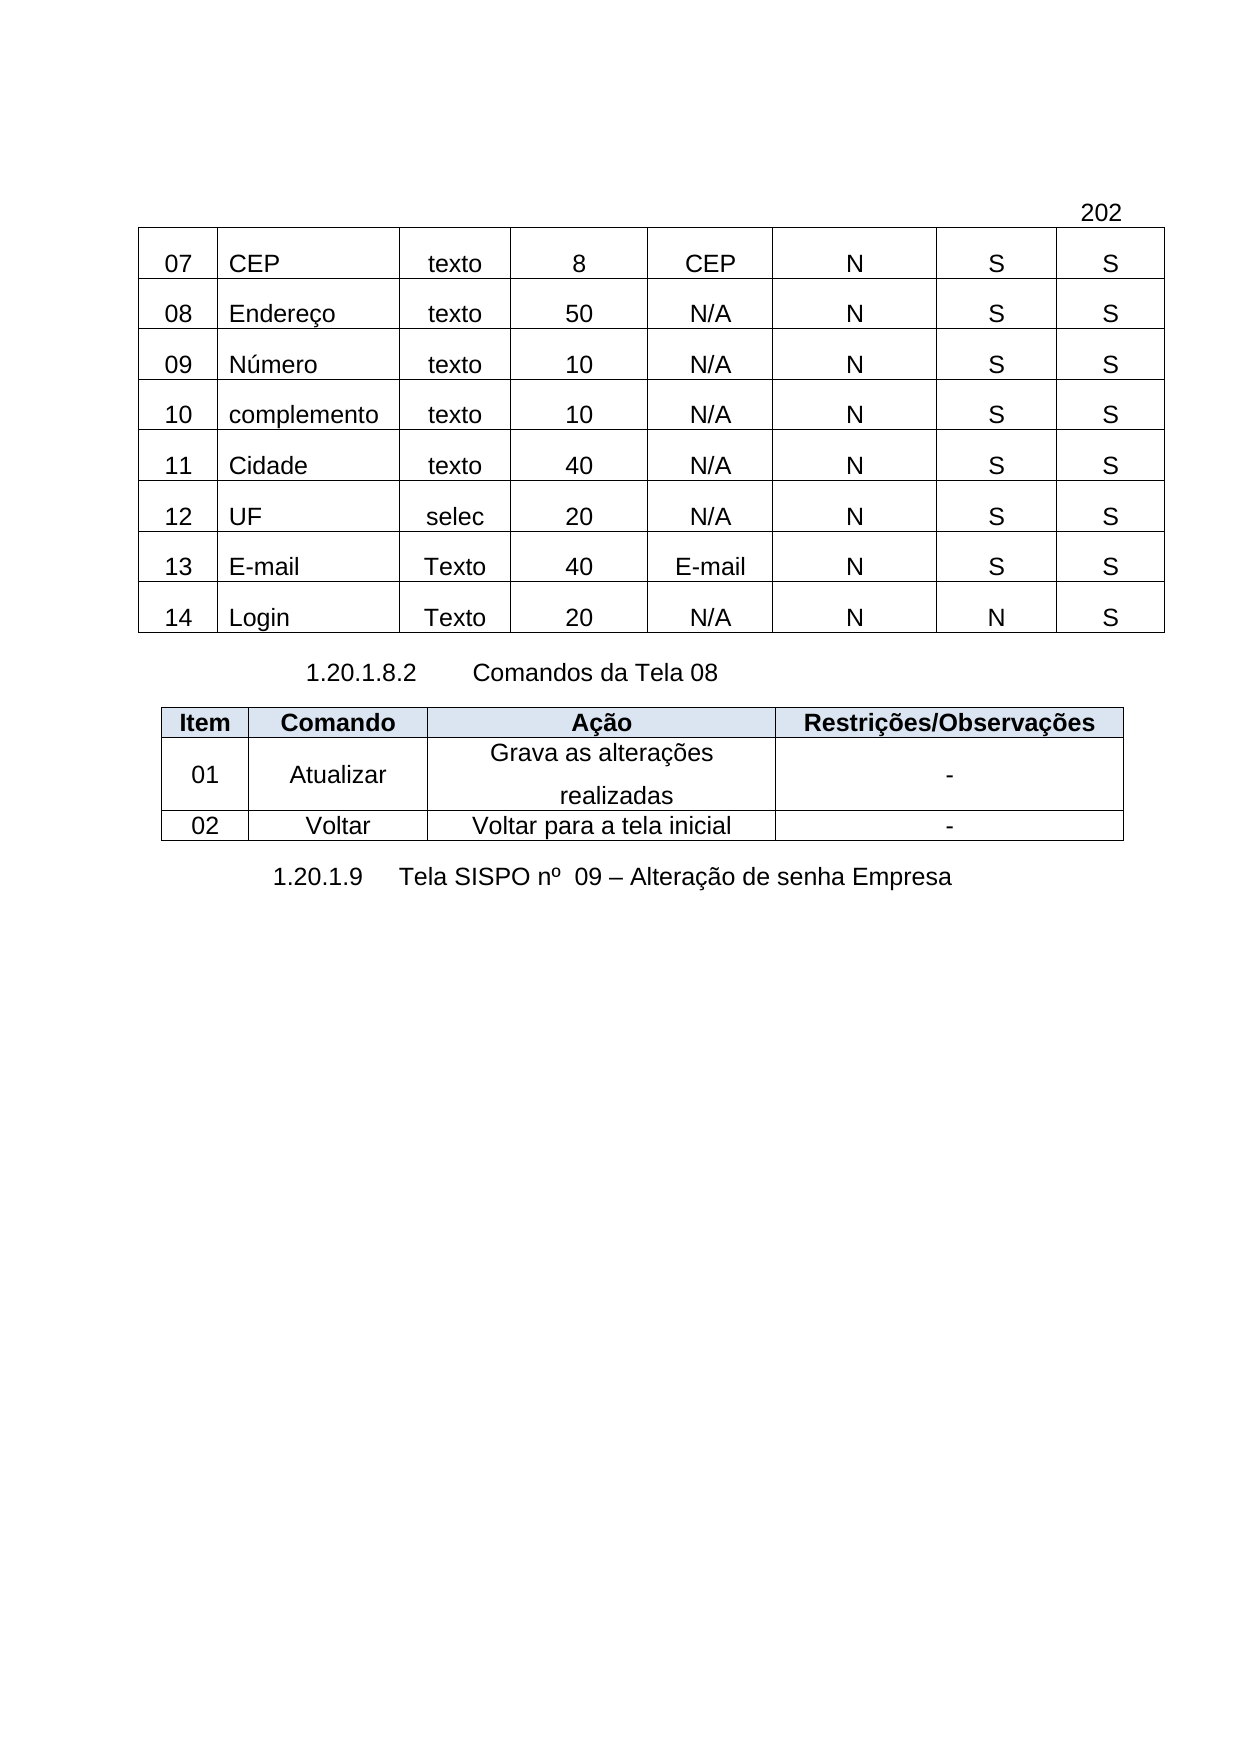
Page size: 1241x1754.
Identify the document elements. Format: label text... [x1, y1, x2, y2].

table_cell texto [400, 380, 510, 429]
table_cell 14 [139, 582, 217, 632]
table_cell CEP [218, 228, 399, 277]
table_cell E-mail [648, 532, 772, 581]
table_cell N [937, 582, 1056, 632]
table_cell complemento [218, 380, 399, 429]
table_cell S [937, 279, 1056, 328]
table_cell S [937, 430, 1056, 480]
table_cell N/A [648, 380, 772, 429]
table_cell N [773, 329, 936, 379]
table_header Restrições/Observações [776, 708, 1123, 737]
table_cell N/A [648, 582, 772, 632]
table_cell S [937, 380, 1056, 429]
table_cell S [937, 228, 1056, 277]
table_cell N/A [648, 481, 772, 531]
table_cell - [776, 811, 1123, 840]
table_cell selec [400, 481, 510, 531]
table_cell texto [400, 329, 510, 379]
table_cell texto [400, 228, 510, 277]
table_cell Voltar [249, 811, 427, 840]
table_cell N [773, 430, 936, 480]
table_cell 40 [511, 430, 647, 480]
table_cell S [1057, 582, 1164, 632]
table_cell N [773, 532, 936, 581]
table_cell - [776, 738, 1123, 810]
table_cell S [1057, 380, 1164, 429]
table_cell 07 [139, 228, 217, 277]
table_cell Voltar para a tela inicial [428, 811, 775, 840]
table_cell 02 [162, 811, 248, 840]
table_cell N/A [648, 329, 772, 379]
table_cell Número [218, 329, 399, 379]
subtitle Tela SISPO nº 09 – Alteração de senha Empresa [266, 862, 1122, 890]
table_cell Atualizar [249, 738, 427, 810]
table_cell N/A [648, 430, 772, 480]
table_cell S [1057, 481, 1164, 531]
table_header Item [162, 708, 248, 737]
table_header Ação [428, 708, 775, 737]
table_cell Login [218, 582, 399, 632]
table_cell 08 [139, 279, 217, 328]
table_cell Texto [400, 582, 510, 632]
table_cell Texto [400, 532, 510, 581]
table_cell E-mail [218, 532, 399, 581]
table_cell 12 [139, 481, 217, 531]
table_cell 13 [139, 532, 217, 581]
table_cell texto [400, 279, 510, 328]
table_cell 09 [139, 329, 217, 379]
table_cell CEP [648, 228, 772, 277]
table_cell S [1057, 430, 1164, 480]
table_cell Cidade [218, 430, 399, 480]
table_cell S [1057, 329, 1164, 379]
subtitle Comandos da Tela 08 [207, 658, 1122, 687]
table_cell 11 [139, 430, 217, 480]
table_cell 01 [162, 738, 248, 810]
table_cell S [1057, 532, 1164, 581]
table_cell Grava as alterações realizadas [428, 738, 775, 810]
table_cell N [773, 279, 936, 328]
table_cell S [937, 481, 1056, 531]
table_cell N [773, 228, 936, 277]
table_cell 10 [511, 380, 647, 429]
table_cell S [937, 329, 1056, 379]
table_cell 10 [511, 329, 647, 379]
table_cell 50 [511, 279, 647, 328]
table_cell Endereço [218, 279, 399, 328]
table_cell 20 [511, 582, 647, 632]
table_cell N [773, 481, 936, 531]
table_cell N/A [648, 279, 772, 328]
table_cell 40 [511, 532, 647, 581]
table_cell S [1057, 228, 1164, 277]
table_cell 8 [511, 228, 647, 277]
table_cell UF [218, 481, 399, 531]
table_cell S [1057, 279, 1164, 328]
table_cell texto [400, 430, 510, 480]
table_cell S [937, 532, 1056, 581]
table_cell N [773, 380, 936, 429]
table_header Comando [249, 708, 427, 737]
table_cell 10 [139, 380, 217, 429]
table_cell 20 [511, 481, 647, 531]
table_cell N [773, 582, 936, 632]
